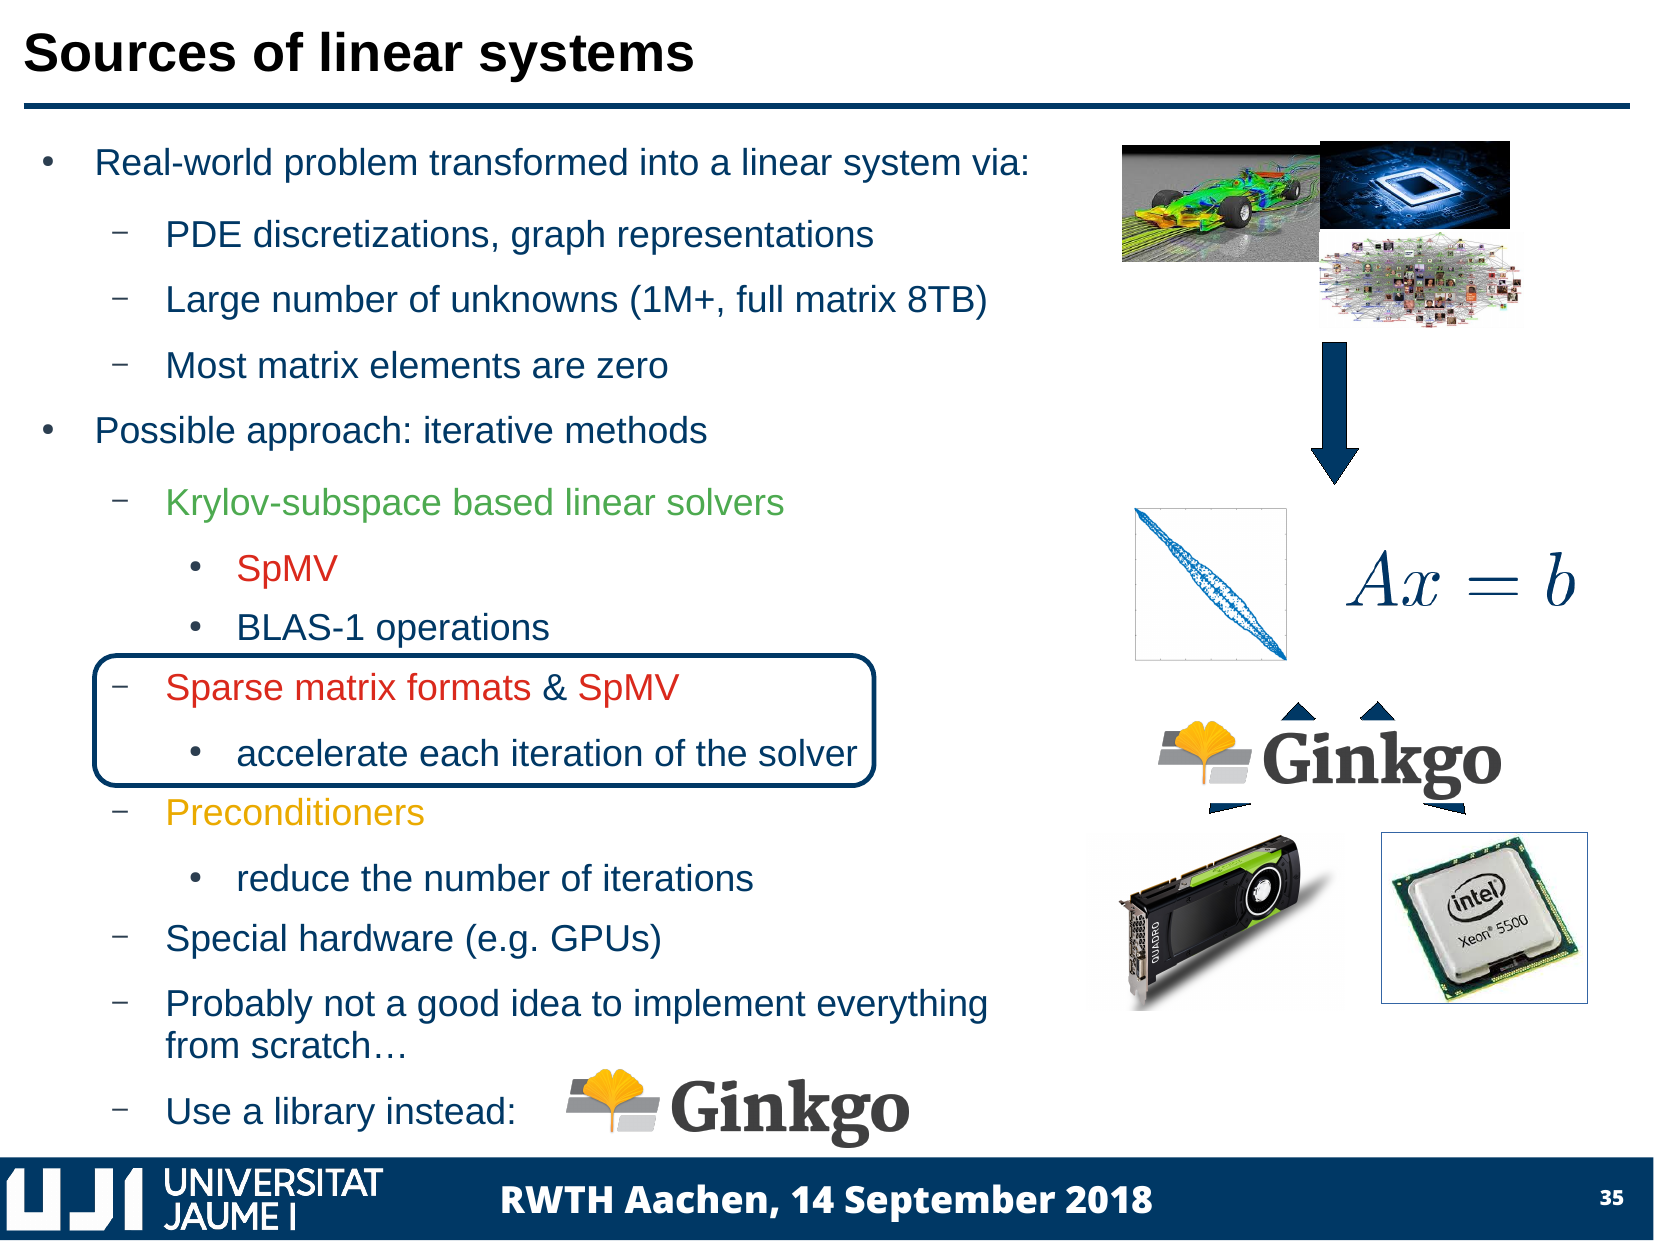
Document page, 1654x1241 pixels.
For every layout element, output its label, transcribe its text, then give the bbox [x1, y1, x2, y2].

picture [1381, 832, 1588, 1004]
picture [1134, 507, 1288, 662]
text_box [1281, 702, 1316, 720]
picture [1122, 141, 1524, 328]
text_box [1360, 701, 1395, 720]
title Sources of linear systems [23, 0, 1630, 107]
text_box [1311, 342, 1359, 485]
picture [1086, 833, 1345, 1011]
picture [1346, 550, 1575, 606]
picture [1158, 720, 1501, 800]
list Real-world problem transformed into a linear system via: PDE discretizations, graph representations Large number of unknowns (1M+, full matrix 8TB) Most matrix elements are zero Possible approach: iterative methods Krylov-subspace based linear solvers SpMV BLAS-1 operations Sparse matrix formats & SpMV accelerate each iteration of the solver Preconditioners reduce the number of iterations Special hardware (e.g. GPUs) Probably not a good idea to implement everything from scratch… Use a library instead: [23, 141, 1040, 1158]
picture [0, 1158, 390, 1241]
picture [566, 1068, 909, 1148]
text_box [1145, 720, 1536, 815]
